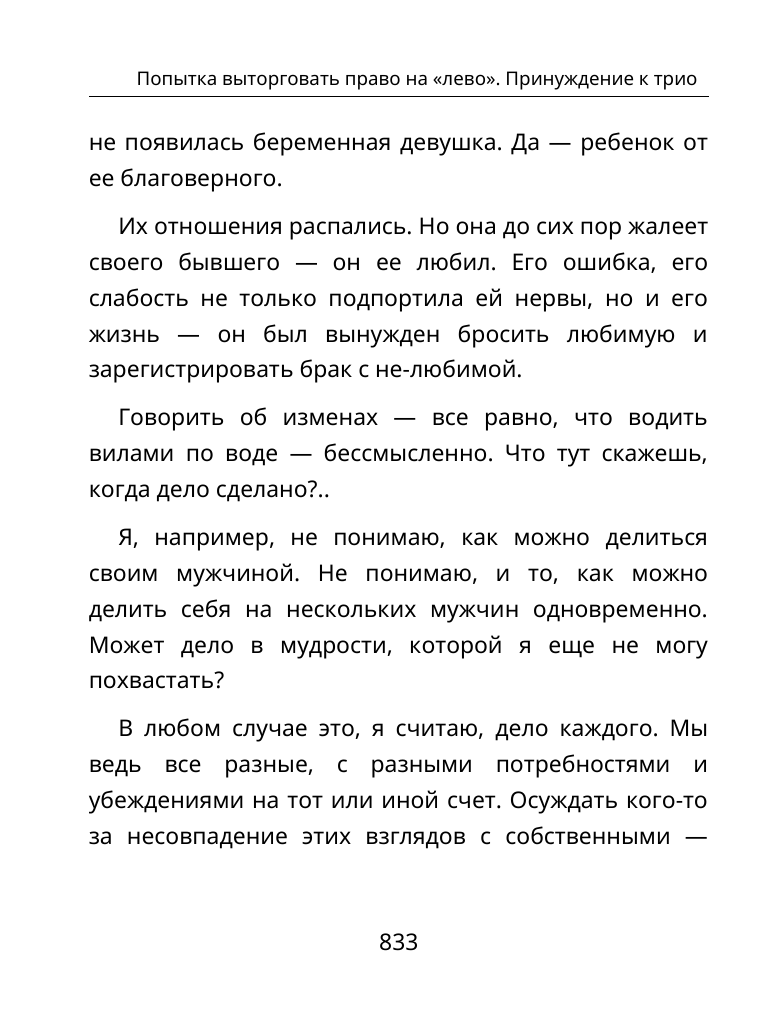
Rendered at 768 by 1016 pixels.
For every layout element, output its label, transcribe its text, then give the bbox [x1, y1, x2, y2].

text Их отношения распались. Но она до сих пор жалеет своего бывшего — он ее любил. Его ошибка, его слабость не только подпортила ей нервы, но и его жизнь — он был вынужден бросить любимую и зарегистрировать брак с не-любимой. [88, 210, 709, 385]
text Я, например, не понимаю, как можно делиться своим мужчиной. Не понимаю, и то, как можно делить себя на нескольких мужчин одновременно. Может дело в мудрости, которой я еще не могу похвастать? [88, 521, 709, 696]
text В любом случае это, я считаю, дело каждого. Мы ведь все разные, с разными потребностями и убеждениями на тот или иной счет. Осуждать кого-то за несовпадение этих взглядов с собственными — [88, 712, 709, 851]
text не появилась беременная девушка. Да — ребенок от ее благоверного. [88, 126, 709, 193]
text Говорить об изменах — все равно, что водить вилами по воде — бессмысленно. Что тут скажешь, когда дело сделано?.. [88, 401, 709, 504]
